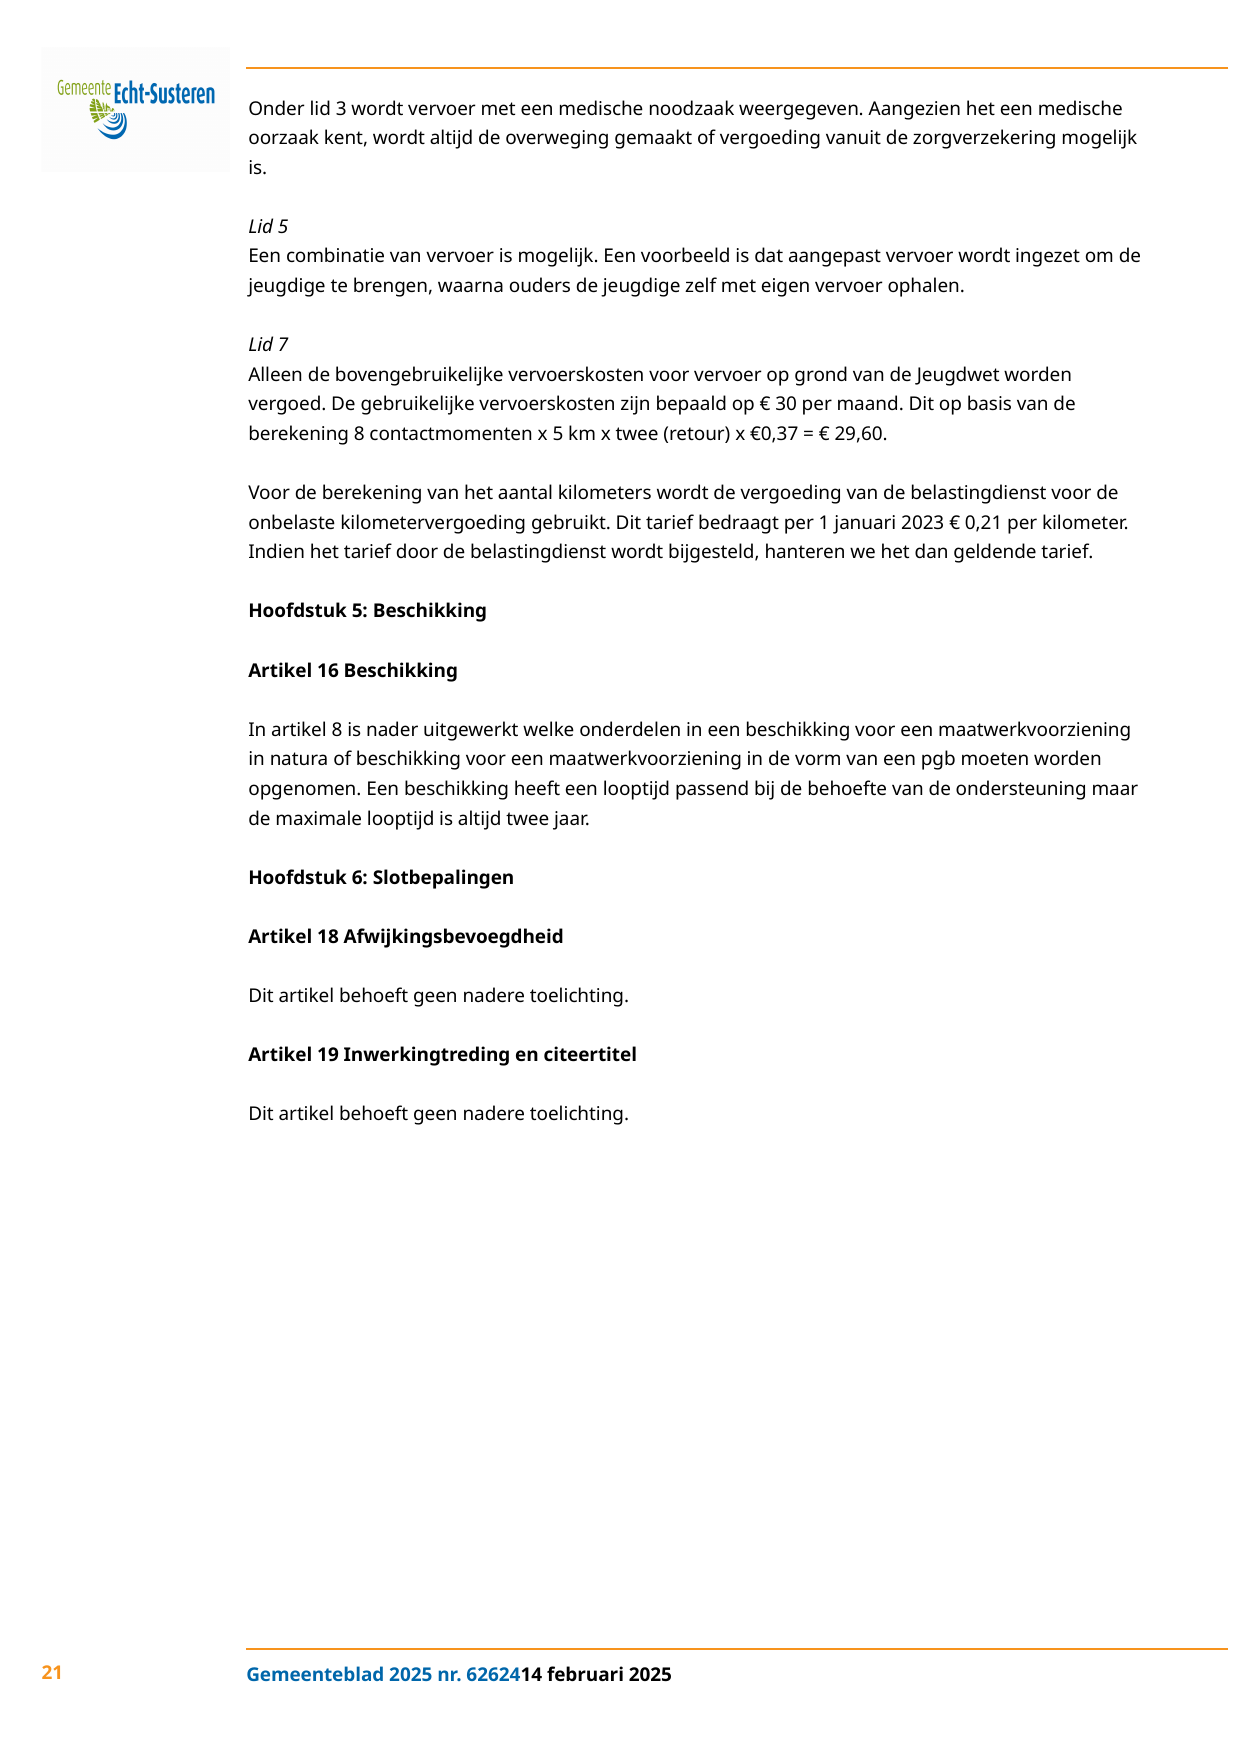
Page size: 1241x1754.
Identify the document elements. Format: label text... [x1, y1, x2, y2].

text Een combinatie van vervoer is mogelijk. Een voorbeeld is dat aangepast vervoer wordt ingezet om de jeugdige te brengen, waarna ouders de jeugdige zelf met eigen vervoer ophalen. [248, 243, 1152, 298]
text Dit artikel behoeft geen nadere toelichting. [248, 1101, 1152, 1126]
text Hoofdstuk 6: Slotbepalingen [248, 864, 1152, 890]
text Onder lid 3 wordt vervoer met een medische noodzaak weergegeven. Aangezien het een medische oorzaak kent, wordt altijd de overweging gemaakt of vergoeding vanuit de zorgverzekering mogelijk is. [248, 95, 1152, 180]
text Hoofdstuk 5: Beschikking [248, 598, 1152, 623]
text Artikel 16 Beschikking [248, 657, 1152, 683]
text Artikel 18 Afwijkingsbevoegdheid [248, 923, 1152, 949]
text Alleen de bovengebruikelijke vervoerskosten voor vervoer op grond van de Jeugdwet worden vergoed. De gebruikelijke vervoerskosten zijn bepaald op € 30 per maand. Dit op basis van de berekening 8 contactmomenten x 5 km x twee (retour) x €0,37 = € 29,60. [248, 361, 1152, 446]
picture [41, 47, 231, 172]
text Lid 5 [248, 213, 1152, 239]
text Dit artikel behoeft geen nadere toelichting. [248, 982, 1152, 1008]
text Artikel 19 Inwerkingtreding en citeertitel [248, 1041, 1152, 1067]
text Voor de berekening van het aantal kilometers wordt de vergoeding van de belastingdienst voor de onbelaste kilometervergoeding gebruikt. Dit tarief bedraagt per 1 januari 2023 € 0,21 per kilometer. Indien het tarief door de belastingdienst wordt bijgesteld, hanteren we het dan geldende tarief. [248, 479, 1152, 564]
text In artikel 8 is nader uitgewerkt welke onderdelen in een beschikking voor een maatwerkvoorziening in natura of beschikking voor een maatwerkvoorziening in de vorm van een pgb moeten worden opgenomen. Een beschikking heeft een looptijd passend bij de behoefte van de ondersteuning maar de maximale looptijd is altijd twee jaar. [248, 716, 1152, 831]
text Lid 7 [248, 331, 1152, 357]
